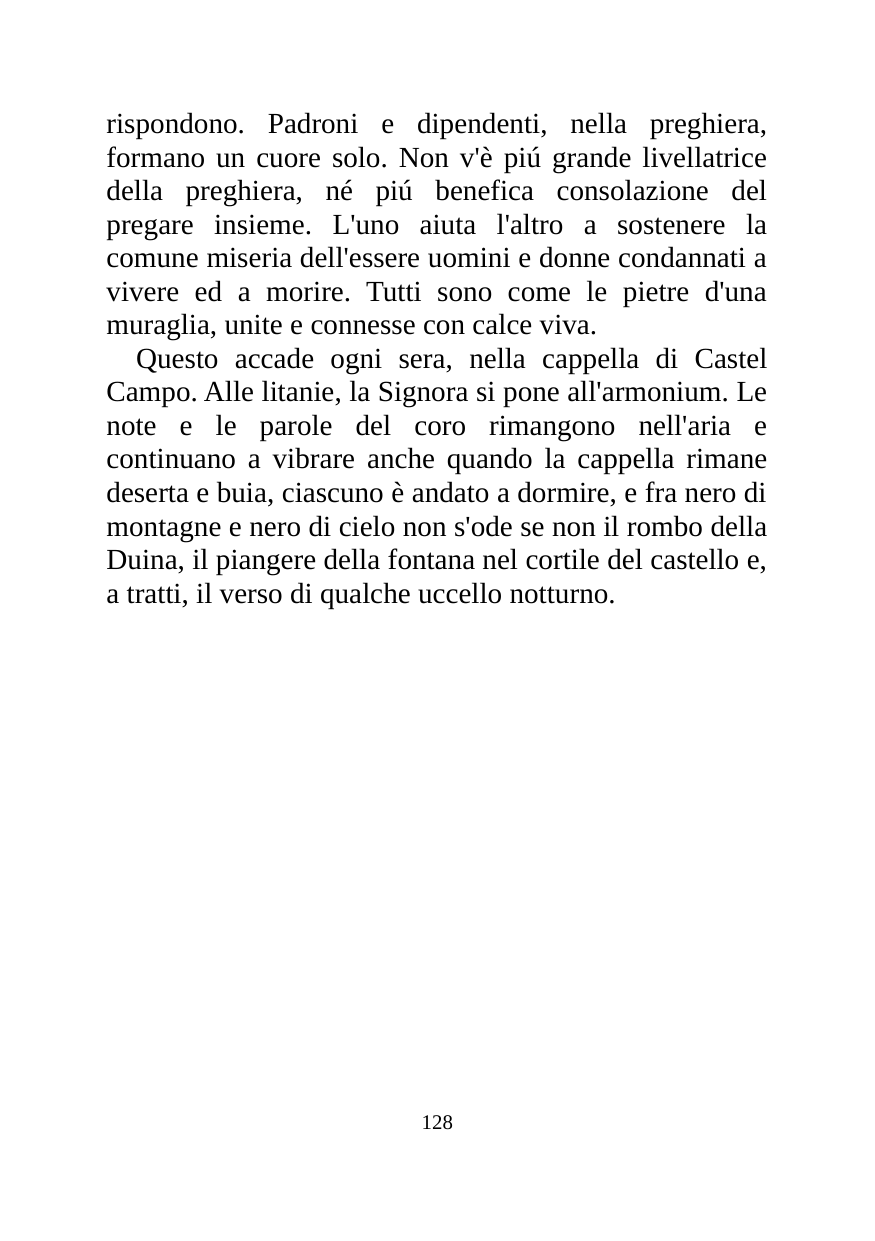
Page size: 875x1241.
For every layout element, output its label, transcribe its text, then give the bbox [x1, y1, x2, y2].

text Questo accade ogni sera, nella cappella di Castel Campo. Alle litanie, la Signora si pone all'armonium. Le note e le parole del coro rimangono nell'aria e continuano a vibrare anche quando la cappella rimane deserta e buia, ciascuno è andato a dormire, e fra nero di montagne e nero di cielo non s'ode se non il rombo della Duina, il piangere della fontana nel cortile del castello e, a tratti, il verso di qualche uccello notturno. [106, 341, 768, 609]
text rispondono. Padroni e dipendenti, nella preghiera, formano un cuore solo. Non v'è piú grande livellatrice della preghiera, né piú benefica consolazione del pregare insieme. L'uno aiuta l'altro a sostenere la comune miseria dell'essere uomini e donne condannati a vivere ed a morire. Tutti sono come le pietre d'una muraglia, unite e connesse con calce viva. [106, 106, 768, 341]
